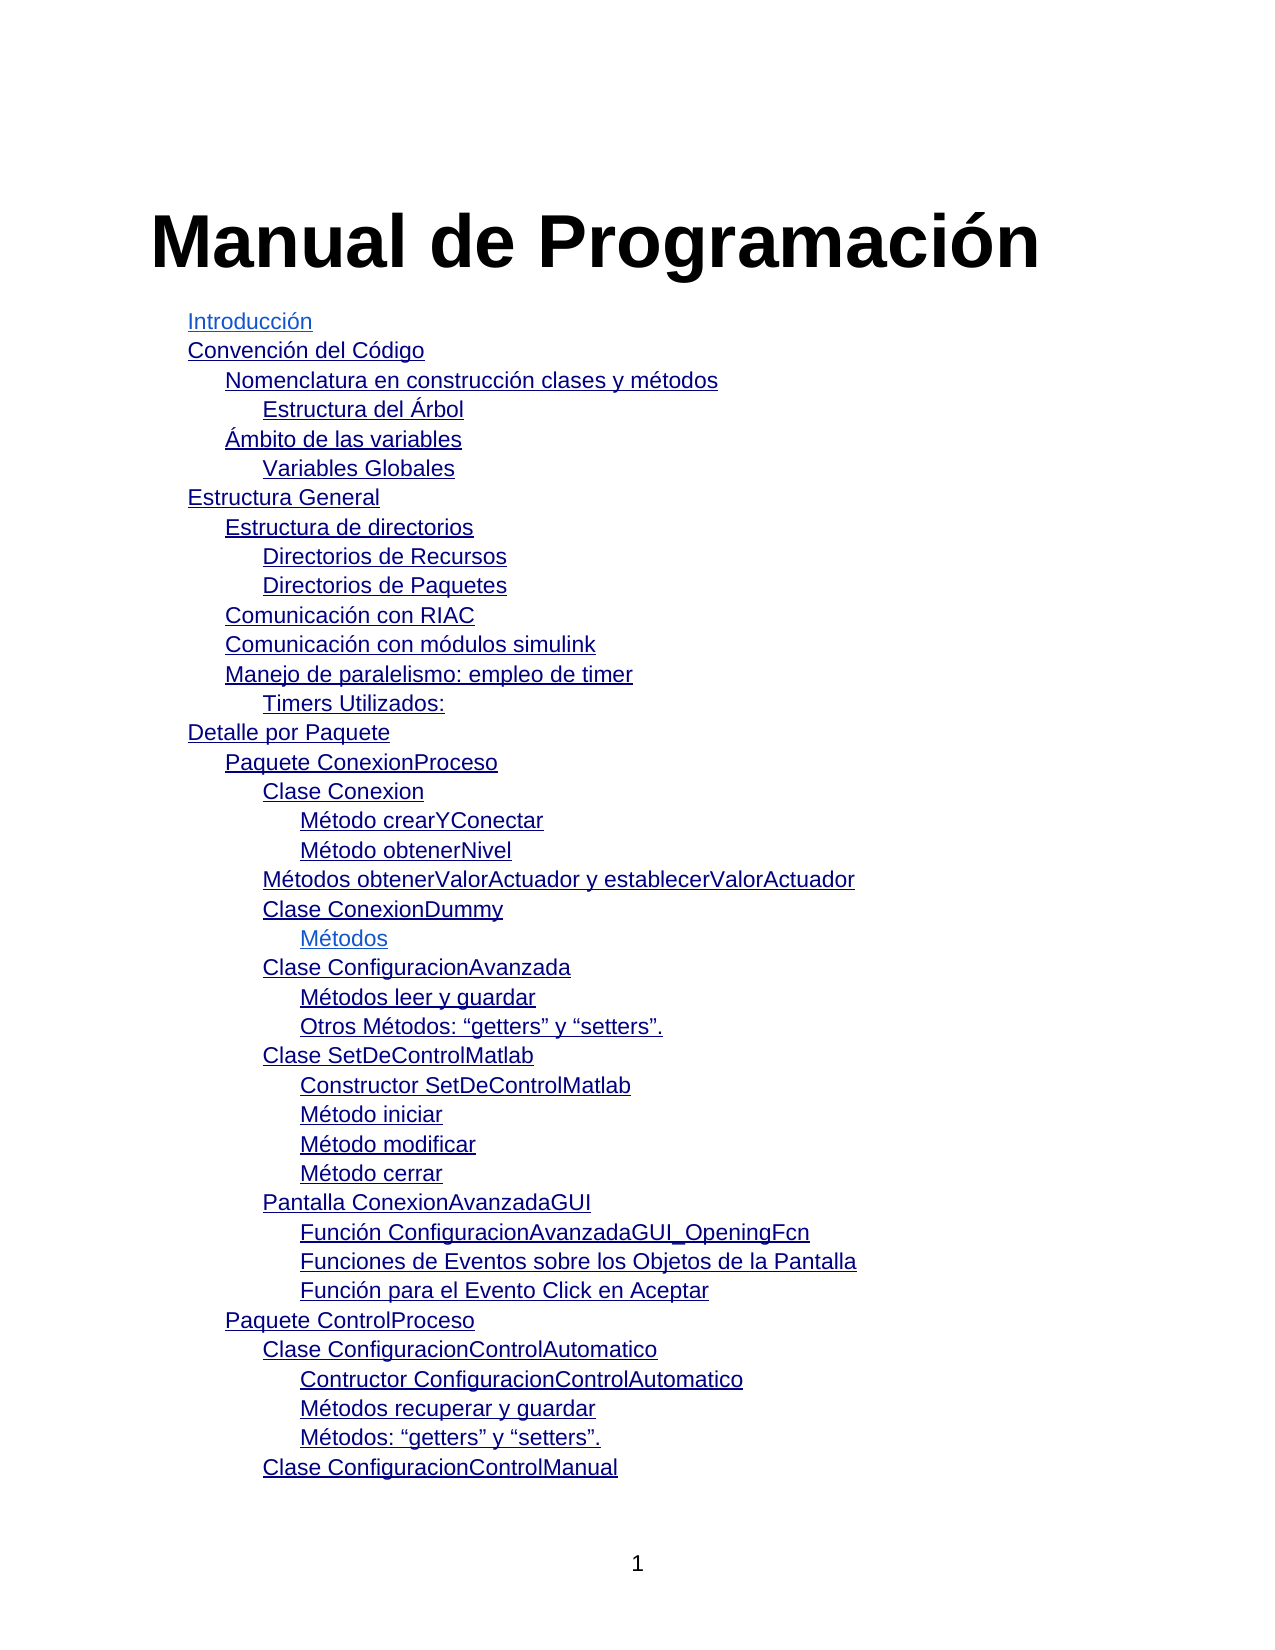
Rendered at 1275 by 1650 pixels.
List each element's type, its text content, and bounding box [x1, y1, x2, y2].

text Método cerrar [300, 1161, 1125, 1186]
text Directorios de Paquetes [262, 573, 1125, 599]
text Método iniciar [300, 1102, 1125, 1127]
text Introducción [187, 309, 1125, 334]
text Estructura General [187, 485, 1125, 511]
text Manejo de paralelismo: empleo de timer [225, 661, 1125, 687]
text Nomenclatura en construcción clases y métodos [225, 367, 1125, 393]
text Detalle por Paquete [187, 720, 1125, 746]
text Clase ConfiguracionAvanzada [262, 955, 1125, 981]
text Función ConfiguracionAvanzadaGUI_OpeningFcn [300, 1219, 1125, 1245]
title Manual de Programación [150, 200, 1125, 284]
text Pantalla ConexionAvanzadaGUI [262, 1190, 1125, 1216]
text Timers Utilizados: [262, 691, 1125, 716]
text Método crearYConectar [300, 808, 1125, 834]
text Método obtenerNivel [300, 837, 1125, 863]
text Contructor ConfiguracionControlAutomatico [300, 1366, 1125, 1392]
text Constructor SetDeControlMatlab [300, 1072, 1125, 1098]
text Métodos [300, 926, 1125, 951]
text Función para el Evento Click en Aceptar [300, 1278, 1125, 1304]
text Convención del Código [187, 338, 1125, 364]
text Clase ConfiguracionControlAutomatico [262, 1337, 1125, 1362]
text Métodos leer y guardar [300, 984, 1125, 1010]
text Métodos recuperar y guardar [300, 1396, 1125, 1421]
text Estructura del Árbol [262, 397, 1125, 422]
text Clase Conexion [262, 779, 1125, 804]
text Comunicación con módulos simulink [225, 632, 1125, 657]
text Clase ConexionDummy [262, 896, 1125, 922]
text Estructura de directorios [225, 514, 1125, 540]
text Clase ConfiguracionControlManual [262, 1454, 1125, 1480]
text Variables Globales [262, 456, 1125, 481]
text Ámbito de las variables [225, 426, 1125, 452]
text Clase SetDeControlMatlab [262, 1043, 1125, 1069]
text Paquete ConexionProceso [225, 749, 1125, 775]
text Método modificar [300, 1131, 1125, 1157]
text Métodos: “getters” y “setters”. [300, 1425, 1125, 1451]
text Métodos obtenerValorActuador y establecerValorActuador [262, 867, 1125, 892]
text Otros Métodos: “getters” y “setters”. [300, 1014, 1125, 1039]
text Directorios de Recursos [262, 544, 1125, 569]
text Comunicación con RIAC [225, 602, 1125, 628]
text Funciones de Eventos sobre los Objetos de la Pantalla [300, 1249, 1125, 1274]
text Paquete ControlProceso [225, 1307, 1125, 1333]
